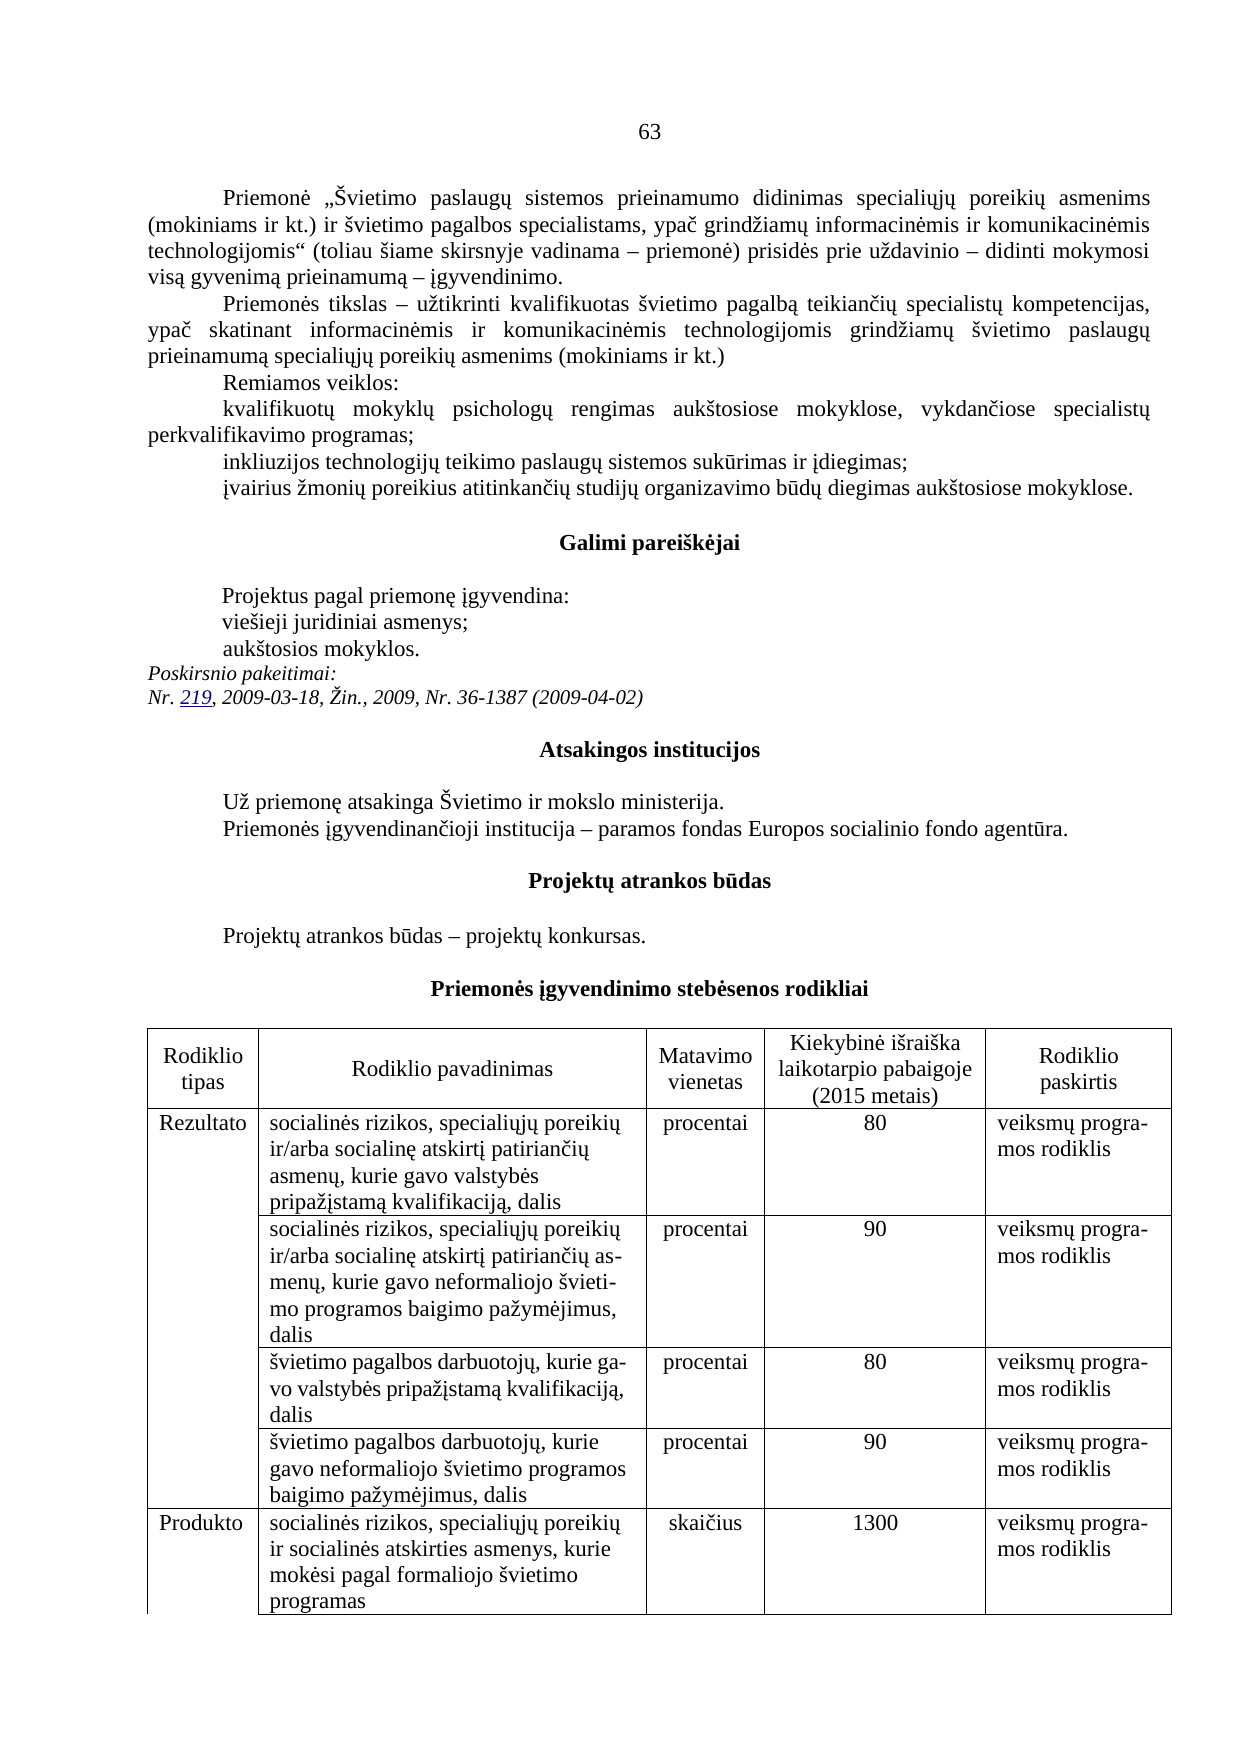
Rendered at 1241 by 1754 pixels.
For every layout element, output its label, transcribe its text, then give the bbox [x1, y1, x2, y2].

table_cell procentai [647, 1216, 764, 1347]
text įvairius žmonių poreikius atitinkančių studijų organizavimo būdų diegimas aukštosiose mokyklose. [148, 474, 1152, 501]
text Priemonės tikslas – užtikrinti kvalifikuotas švietimo pagalbą teikiančių specialistų kompetencijas, ypač skatinant informacinėmis ir komunikacinėmis technologijomis grindžiamų švietimo paslaugų prieinamumą specialiųjų poreikių asmenims (mokiniams ir kt.) [148, 290, 1152, 369]
table_cell veiksmų progra­mos rodiklis [986, 1509, 1171, 1614]
text inkliuzijos technologijų teikimo paslaugų sistemos sukūrimas ir įdiegimas; [148, 448, 1152, 474]
table_cell švietimo pagalbos darbuotojų, kurie ga­vo valstybės pripažįstamą kvalifikaciją, dalis [259, 1348, 646, 1427]
table_cell 90 [765, 1429, 985, 1507]
table_cell švietimo pagalbos darbuotojų, kurie gavo neformaliojo švietimo programos baigimo pažymėjimus, dalis [259, 1429, 646, 1507]
table_cell socialinės rizikos, specialiųjų poreikių ir/arba socialinę atskirtį patiriančių as­menų, kurie gavo neformaliojo švieti­mo programos baigimo pažymėjimus, dalis [259, 1216, 646, 1347]
table_cell procentai [647, 1348, 764, 1427]
table_cell socialinės rizikos, specialiųjų poreikių ir/arba socialinę atskirtį patiriančių asmenų, kurie gavo valstybės pripažįstamą kvalifikaciją, dalis [259, 1109, 646, 1214]
table_cell socialinės rizikos, specialiųjų poreikių ir socialinės atskirties asmenys, kurie mokėsi pagal formaliojo švietimo programas [259, 1509, 646, 1614]
table_cell procentai [647, 1429, 764, 1507]
table_cell 80 [765, 1109, 985, 1214]
table_cell procentai [647, 1109, 764, 1214]
table_cell 80 [765, 1348, 985, 1427]
table_header Kiekybinė išraiška laikotarpio pabaigoje (2015 metais) [765, 1029, 985, 1108]
table_header Rodiklio pavadinimas [259, 1029, 646, 1108]
table_cell veiksmų progra­mos rodiklis [986, 1216, 1171, 1347]
text Poskirsnio pakeitimai: [148, 661, 1152, 685]
table_cell skaičius [647, 1509, 764, 1614]
text viešieji juridiniai asmenys; [148, 608, 1152, 635]
table_cell veiksmų progra­mos rodiklis [986, 1348, 1171, 1427]
text Atsakingos institucijos [148, 736, 1152, 762]
text Projektų atrankos būdas – projektų konkursas. [148, 922, 1152, 949]
table_cell veiksmų progra­mos rodiklis [986, 1109, 1171, 1214]
table_header Rodiklio tipas [148, 1029, 258, 1108]
text aukštosios mokyklos. [148, 635, 1152, 661]
text Projektus pagal priemonę įgyvendina: [148, 582, 1152, 608]
text Už priemonę atsakinga Švietimo ir mokslo ministerija. [148, 788, 1152, 815]
table_header Matavimo vienetas [647, 1029, 764, 1108]
text Remiamos veiklos: [148, 369, 1152, 395]
text Priemonės įgyvendinimo stebėsenos rodikliai [148, 975, 1152, 1002]
table_cell Produkto [148, 1509, 258, 1614]
table_cell 90 [765, 1216, 985, 1347]
text Galimi pareiškėjai [148, 529, 1152, 556]
text Projektų atrankos būdas [148, 867, 1152, 894]
table_header Rodiklio paskirtis [986, 1029, 1171, 1108]
table_cell 1300 [765, 1509, 985, 1614]
text kvalifikuotų mokyklų psichologų rengimas aukštosiose mokyklose, vykdančiose specialistų perkvalifikavimo programas; [148, 395, 1152, 448]
table_cell veiksmų progra­mos rodiklis [986, 1429, 1171, 1507]
text Nr. 219, 2009-03-18, Žin., 2009, Nr. 36-1387 (2009-04-02) [148, 685, 1152, 709]
text Priemonė „Švietimo paslaugų sistemos prieinamumo didinimas specialiųjų poreikių asmenims (mokiniams ir kt.) ir švietimo pagalbos specialistams, ypač grindžiamų informacinėmis ir komunikacinėmis technologijomis“ (toliau šiame skirsnyje vadinama – priemonė) prisidės prie uždavinio – didinti mokymosi visą gyvenimą prieinamumą – įgyvendinimo. [148, 184, 1152, 290]
table_cell Rezultato [148, 1109, 258, 1507]
text Priemonės įgyvendinančioji institucija – paramos fondas Europos socialinio fondo agentūra. [148, 815, 1152, 841]
